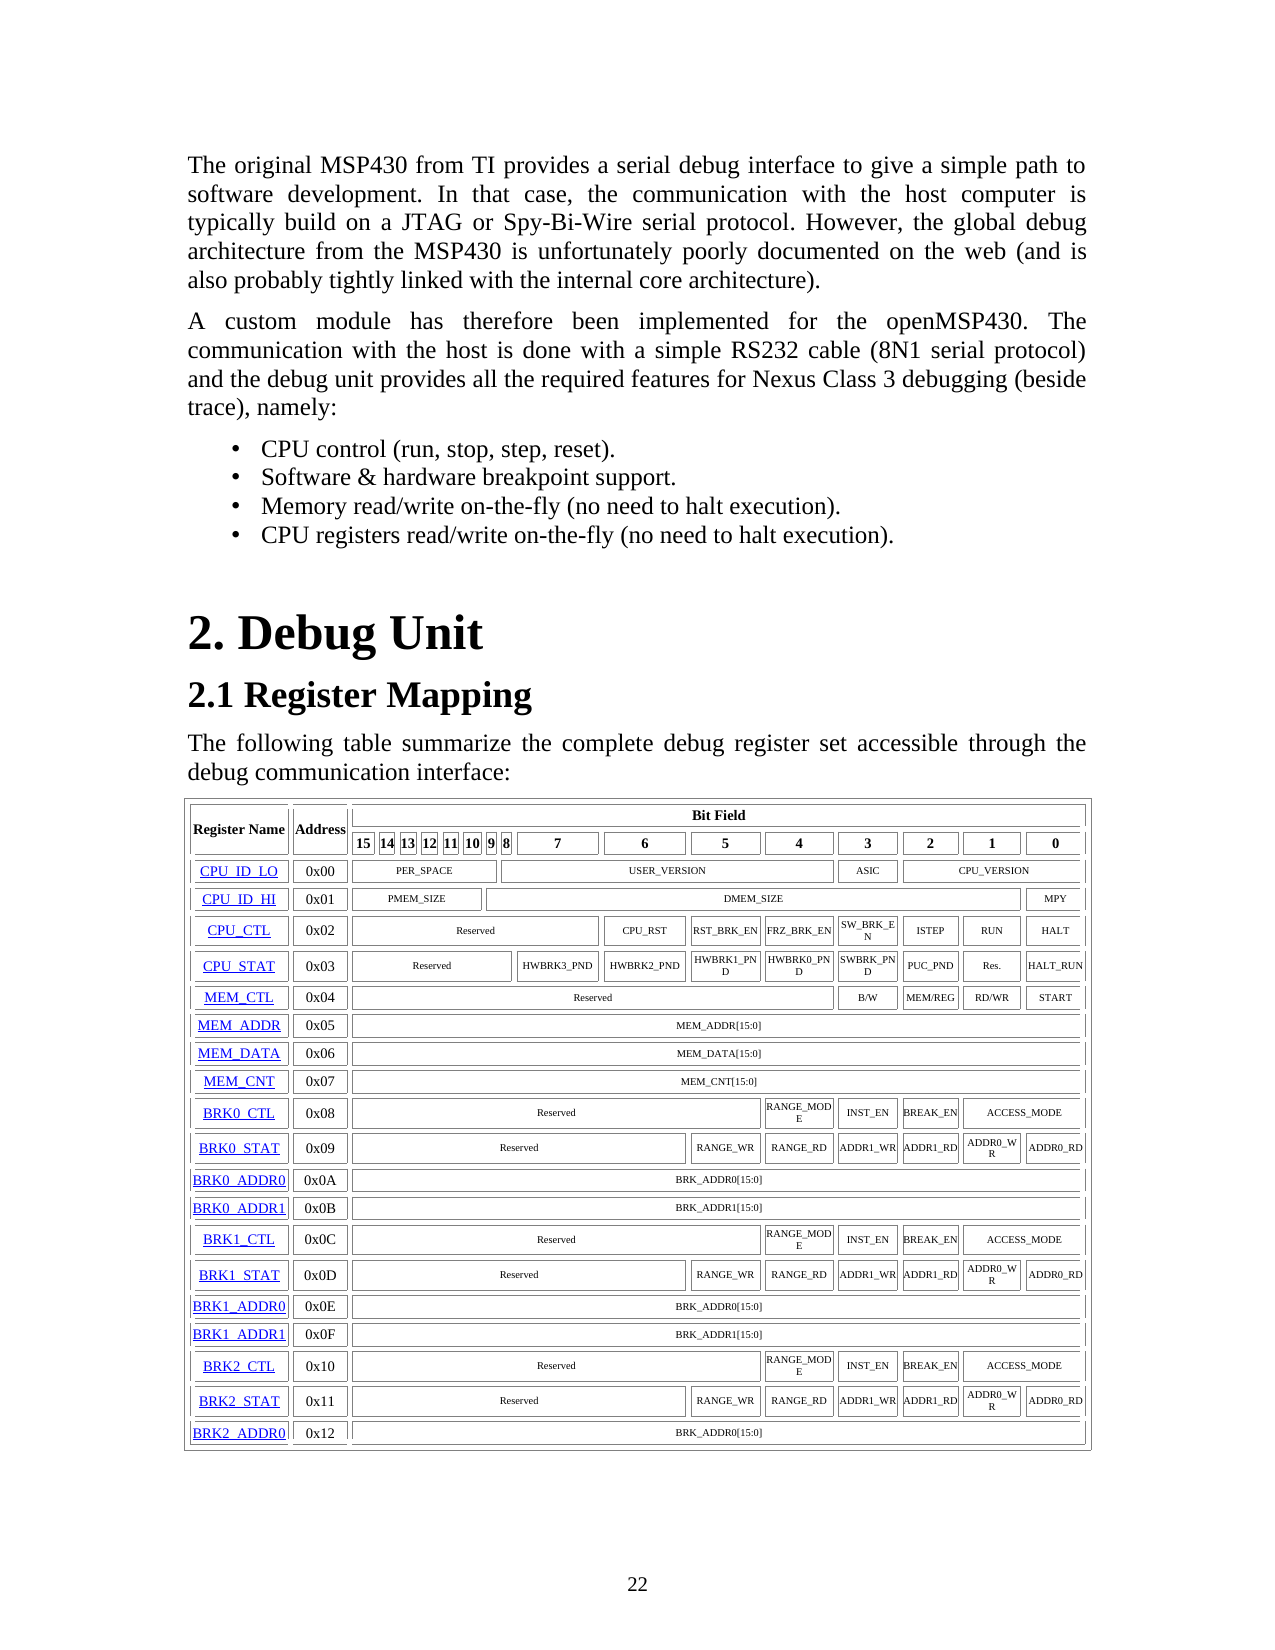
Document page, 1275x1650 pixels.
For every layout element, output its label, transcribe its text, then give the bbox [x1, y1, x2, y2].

table_cell Reserved [350, 910, 601, 945]
table_cell MEM_DATA[15:0] [350, 1037, 1088, 1065]
table_cell BRK_ADDR1[15:0] [350, 1318, 1088, 1346]
table_header Address [291, 799, 350, 854]
table_cell ISTEP [900, 911, 961, 945]
table_cell CPU_ID_LO [187, 854, 291, 882]
table_cell HALT [1023, 910, 1088, 945]
table_cell 0x07 [291, 1065, 350, 1093]
table_cell ADDR0_RD [1023, 1381, 1088, 1416]
table_cell Reserved [350, 1346, 762, 1381]
table_cell RANGE_MODE [763, 1347, 835, 1381]
table_cell HWBRK3_PND [514, 945, 601, 981]
table_cell ADDR1_RD [900, 1254, 961, 1289]
table_cell 0x0B [291, 1191, 350, 1219]
table_cell RD/WR [961, 981, 1023, 1009]
table_cell Reserved [350, 1219, 762, 1254]
table_cell Res. [961, 945, 1023, 981]
table_cell Reserved [350, 1093, 762, 1128]
table_cell ACCESS_MODE [961, 1346, 1088, 1381]
table_cell 7 [514, 827, 601, 854]
table_cell USER_VERSION [499, 854, 835, 882]
list Memory read/write on-the-fly (no need to halt execution). [231, 491, 1088, 520]
table_cell BRK1_CTL [187, 1219, 291, 1254]
table_cell BRK2_CTL [187, 1346, 291, 1381]
table_cell Reserved [350, 981, 835, 1009]
table_cell RANGE_MODE [763, 1220, 835, 1254]
table_cell 0x04 [291, 981, 350, 1009]
table_cell 15 [350, 826, 376, 854]
table_cell START [1023, 981, 1088, 1009]
table_cell 12 [418, 827, 440, 854]
table_cell 0x08 [291, 1093, 350, 1128]
text 2. Debug Unit [187, 602, 1088, 660]
table_cell MEM_CNT[15:0] [350, 1065, 1088, 1093]
table_cell 5 [688, 827, 762, 854]
table_cell SWBRK_PND [835, 945, 900, 981]
table_cell MEM/REG [900, 981, 961, 1009]
table_cell BRK0_STAT [187, 1128, 291, 1163]
table_cell 0x12 [291, 1416, 350, 1444]
table_cell Reserved [350, 945, 514, 981]
table_cell RST_BRK_EN [688, 911, 762, 945]
table_cell ACCESS_MODE [961, 1219, 1088, 1254]
table_cell INST_EN [835, 1220, 900, 1254]
list Software & hardware breakpoint support. [231, 462, 1088, 491]
table_cell RANGE_MODE [763, 1094, 835, 1128]
table_cell RUN [961, 910, 1023, 945]
text 2.1 Register Mapping [187, 672, 1088, 716]
table_cell BRK1_ADDR0 [187, 1290, 291, 1318]
table_cell ADDR0_WR [961, 1128, 1023, 1163]
table_cell BRK2_STAT [187, 1381, 291, 1416]
table_cell 3 [835, 827, 900, 854]
table_cell 0x10 [291, 1346, 350, 1381]
table_cell 0x03 [291, 945, 350, 981]
table_cell BRK0_CTL [187, 1093, 291, 1128]
table_cell BREAK_EN [900, 1347, 961, 1381]
table_cell RANGE_WR [688, 1128, 762, 1163]
text The original MSP430 from TI provides a serial debug interface to give a simple path to software development. In that case, the communication with the host computer is typically build on a JTAG or Spy-Bi-Wire serial protocol. However, the global debug architecture from the MSP430 is unfortunately poorly documented on the web (and is also probably tightly linked with the internal core architecture). [187, 150, 1088, 294]
table_cell BRK2_ADDR0 [187, 1416, 291, 1444]
table_cell SW_BRK_EN [835, 911, 900, 945]
table_cell PER_SPACE [350, 854, 499, 882]
table_cell INST_EN [835, 1347, 900, 1381]
table_cell MEM_DATA [187, 1037, 291, 1065]
table_header Register Name [187, 799, 291, 854]
table_cell 13 [397, 827, 418, 854]
table_cell 0x00 [291, 854, 350, 882]
table_cell Reserved [350, 1381, 688, 1416]
table_cell ADDR1_WR [835, 1128, 900, 1163]
table_cell 9 [484, 827, 499, 854]
table_cell 0x0C [291, 1219, 350, 1254]
table_cell ADDR0_RD [1023, 1128, 1088, 1163]
table_cell MPY [1023, 882, 1088, 910]
table_cell 0x0A [291, 1163, 350, 1191]
table_cell 1 [961, 827, 1023, 854]
table_cell B/W [835, 981, 900, 1009]
table_cell HWBRK2_PND [601, 945, 688, 981]
table_cell HWBRK0_PND [763, 945, 835, 981]
table_cell ADDR1_WR [835, 1254, 900, 1289]
table_cell ACCESS_MODE [961, 1093, 1088, 1128]
table_cell ADDR1_RD [900, 1381, 961, 1416]
table_cell RANGE_RD [763, 1254, 835, 1289]
table_cell ADDR0_RD [1023, 1254, 1088, 1289]
table_cell MEM_ADDR[15:0] [350, 1009, 1088, 1037]
table_cell FRZ_BRK_EN [763, 911, 835, 945]
text A custom module has therefore been implemented for the openMSP430. The communication with the host is done with a simple RS232 cable (8N1 serial protocol) and the debug unit provides all the required features for Nexus Class 3 debugging (beside trace), namely: [187, 306, 1088, 421]
list CPU control (run, stop, step, reset). [231, 434, 1088, 462]
table_cell 0x0E [291, 1290, 350, 1318]
table_cell 0x0F [291, 1318, 350, 1346]
table_cell 2 [900, 827, 961, 854]
table_cell MEM_CNT [187, 1065, 291, 1093]
table_cell CPU_VERSION [900, 854, 1088, 882]
table_cell CPU_STAT [187, 945, 291, 981]
table_cell HWBRK1_PND [688, 945, 762, 981]
text The following table summarize the complete debug register set accessible through the debug communication interface: [187, 728, 1088, 786]
table_cell BRK1_STAT [187, 1254, 291, 1289]
table_cell 10 [461, 827, 484, 854]
table_cell PMEM_SIZE [350, 882, 484, 910]
table_cell MEM_ADDR [187, 1009, 291, 1037]
table_cell 0x11 [291, 1381, 350, 1416]
table_cell Reserved [350, 1254, 688, 1289]
table_cell CPU_CTL [187, 910, 291, 945]
table_cell ADDR1_RD [900, 1128, 961, 1163]
table_cell Reserved [350, 1128, 688, 1163]
table_cell CPU_RST [601, 911, 688, 945]
table_cell 0x09 [291, 1128, 350, 1163]
table_cell MEM_CTL [187, 981, 291, 1009]
table_cell 6 [601, 827, 688, 854]
table_cell CPU_ID_HI [187, 882, 291, 910]
list CPU registers read/write on-the-fly (no need to halt execution). [231, 520, 1088, 549]
table_cell BRK0_ADDR1 [187, 1191, 291, 1219]
table_cell BRK0_ADDR0 [187, 1163, 291, 1191]
table_cell RANGE_WR [688, 1381, 762, 1416]
table_cell PUC_PND [900, 945, 961, 981]
table_header Bit Field [350, 799, 1088, 826]
table_cell ADDR0_WR [961, 1254, 1023, 1289]
table_cell ASIC [835, 854, 900, 882]
table_cell ADDR1_WR [835, 1381, 900, 1416]
table_cell 0 [1023, 826, 1088, 854]
table_cell 11 [440, 827, 461, 854]
table_cell BRK_ADDR0[15:0] [350, 1290, 1088, 1318]
table_cell RANGE_RD [763, 1128, 835, 1163]
table_cell BRK_ADDR0[15:0] [350, 1163, 1088, 1191]
table_cell ADDR0_WR [961, 1381, 1023, 1416]
table_cell HALT_RUN [1023, 945, 1088, 981]
table_cell RANGE_WR [688, 1254, 762, 1289]
table_cell BRK_ADDR1[15:0] [350, 1191, 1088, 1219]
table_cell BRK1_ADDR1 [187, 1318, 291, 1346]
table_cell 0x01 [291, 882, 350, 910]
table_cell 0x02 [291, 910, 350, 945]
table_cell 8 [499, 827, 514, 854]
table_cell INST_EN [835, 1094, 900, 1128]
table_cell BREAK_EN [900, 1220, 961, 1254]
table_cell BREAK_EN [900, 1094, 961, 1128]
table_cell BRK_ADDR0[15:0] [350, 1416, 1088, 1444]
table_cell DMEM_SIZE [484, 882, 1023, 910]
table_cell 0x0D [291, 1254, 350, 1289]
table_cell 14 [376, 827, 397, 854]
table_cell RANGE_RD [763, 1381, 835, 1416]
table_cell 0x06 [291, 1037, 350, 1065]
table_cell 0x05 [291, 1009, 350, 1037]
table_cell 4 [763, 827, 835, 854]
